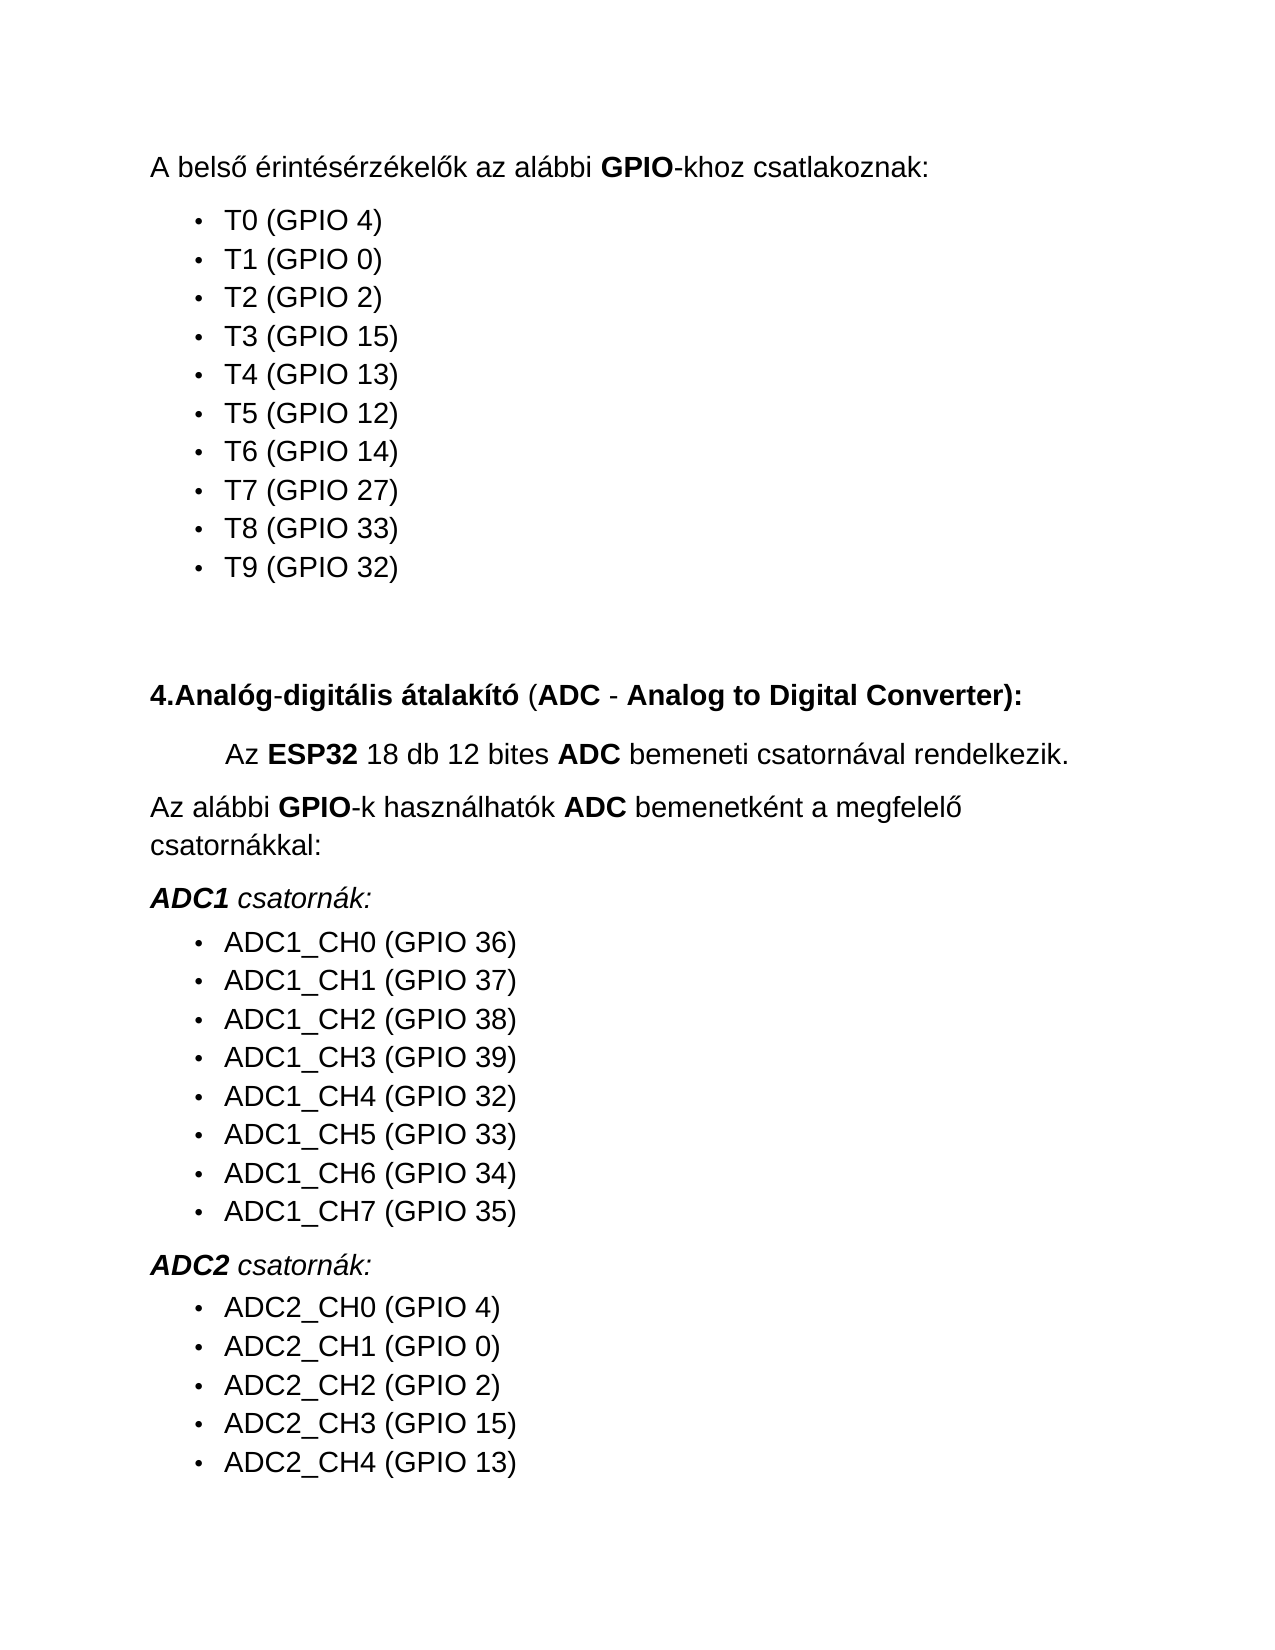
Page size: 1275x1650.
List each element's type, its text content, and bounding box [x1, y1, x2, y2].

list ADC1_CH6 (GPIO 34) [194, 1156, 1125, 1189]
subtitle ADC1 csatornák: [150, 882, 1125, 915]
list T7 (GPIO 27) [194, 473, 1125, 506]
list ADC2_CH4 (GPIO 13) [194, 1445, 1125, 1478]
list ADC1_CH7 (GPIO 35) [194, 1194, 1125, 1228]
list T4 (GPIO 13) [194, 357, 1125, 391]
list T8 (GPIO 33) [194, 511, 1125, 545]
list ADC2_CH3 (GPIO 15) [194, 1406, 1125, 1440]
list ADC1_CH1 (GPIO 37) [194, 963, 1125, 997]
list ADC2_CH1 (GPIO 0) [194, 1329, 1125, 1363]
list ADC1_CH3 (GPIO 39) [194, 1040, 1125, 1074]
list T3 (GPIO 15) [194, 319, 1125, 352]
list T9 (GPIO 32) [194, 550, 1125, 583]
list ADC1_CH4 (GPIO 32) [194, 1079, 1125, 1112]
list T6 (GPIO 14) [194, 434, 1125, 468]
list T5 (GPIO 12) [194, 396, 1125, 429]
subtitle 4.Analóg-digitális átalakító (ADC - Analog to Digital Converter): [150, 678, 1125, 712]
list ADC1_CH5 (GPIO 33) [194, 1117, 1125, 1151]
text Az ESP32 18 db 12 bites ADC bemeneti csatornával rendelkezik. [150, 737, 1125, 770]
list T1 (GPIO 0) [194, 242, 1125, 275]
subtitle ADC2 csatornák: [150, 1247, 1125, 1281]
list ADC2_CH0 (GPIO 4) [194, 1291, 1125, 1324]
list ADC2_CH2 (GPIO 2) [194, 1368, 1125, 1401]
text A belső érintésérzékelők az alábbi GPIO-khoz csatlakoznak: [150, 150, 1125, 183]
list T2 (GPIO 2) [194, 280, 1125, 314]
list ADC1_CH0 (GPIO 36) [194, 924, 1125, 958]
list T0 (GPIO 4) [194, 203, 1125, 237]
text Az alábbi GPIO-k használhatók ADC bemenetként a megfelelő csatornákkal: [150, 790, 1125, 862]
list ADC1_CH2 (GPIO 38) [194, 1002, 1125, 1035]
